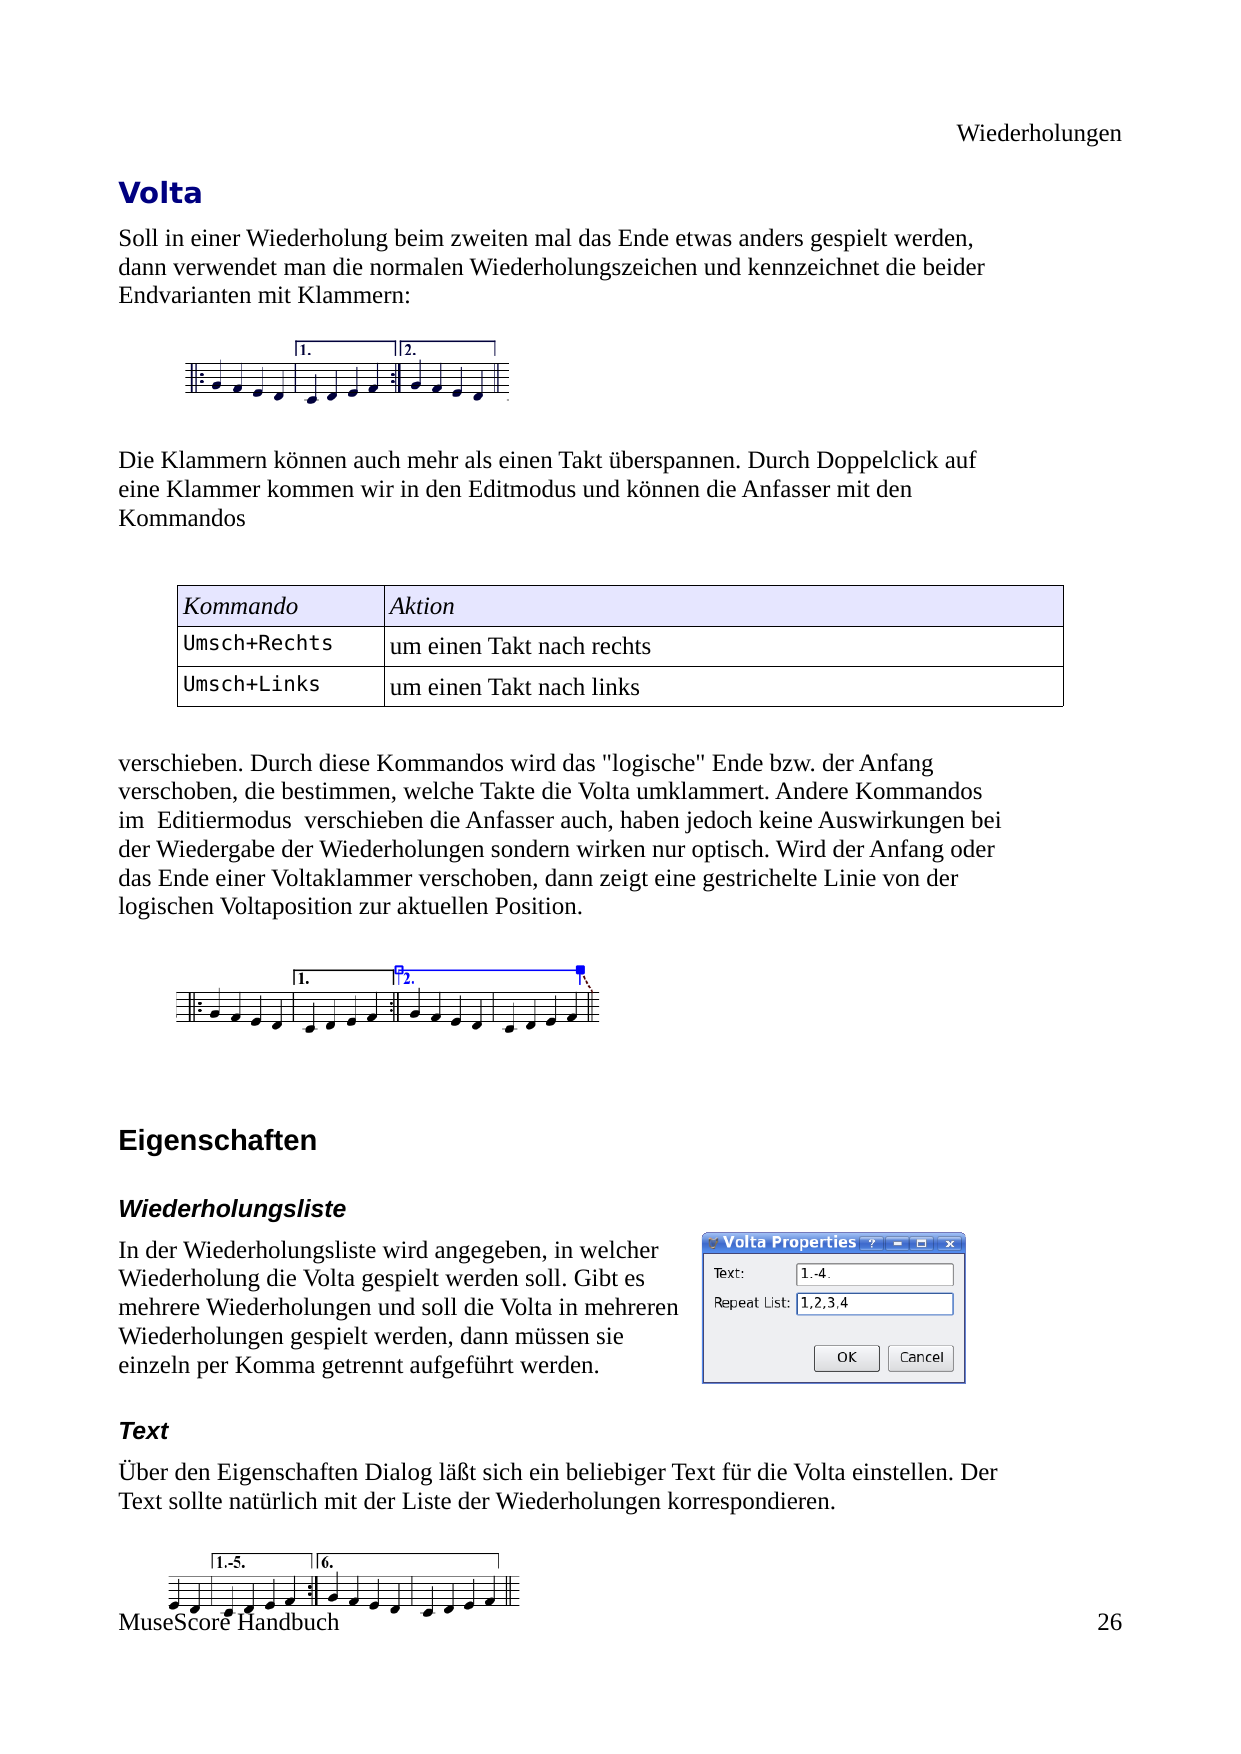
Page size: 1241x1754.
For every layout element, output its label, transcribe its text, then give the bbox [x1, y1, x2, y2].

picture [185, 340, 509, 404]
text In der Wiederholungsliste wird angegeben, in welcher Wiederholung die Volta gespielt werden soll. Gibt es mehrere Wiederholungen und soll die Volta in mehreren Wiederholungen gespielt werden, dann müssen sie einzeln per Komma getrennt aufgeführt werden. [118, 1235, 701, 1378]
picture [168, 1553, 520, 1617]
subtitle Eigenschaften [118, 1123, 1122, 1156]
subtitle Text [118, 1416, 1122, 1444]
table_cell um einen Takt nach rechts [385, 627, 1063, 666]
text Die Klammern können auch mehr als einen Takt überspannen. Durch Doppelclick auf eine Klammer kommen wir in den Editmodus und können die Anfasser mit den Kommandos [118, 445, 1004, 532]
picture [701, 1232, 966, 1384]
table_cell Umsch+Links [178, 667, 384, 706]
table_header Aktion [385, 586, 1063, 626]
table_cell Umsch+Rechts [178, 627, 384, 666]
text verschieben. Durch diese Kommandos wird das "logische" Ende bzw. der Anfang verschoben, die bestimmen, welche Takte die Volta umklammert. Andere Kommandos im Editiermodus verschieben die Anfasser auch, haben jedoch keine Auswirkungen bei der Wiedergabe der Wiederholungen sondern wirken nur optisch. Wird der Anfang oder das Ende einer Voltaklammer verschoben, dann zeigt eine gestrichelte Linie von der logischen Voltaposition zur aktuellen Position. [118, 748, 1004, 920]
table_header Kommando [178, 586, 384, 626]
text Über den Eigenschaften Dialog läßt sich ein beliebiger Text für die Volta einstellen. Der Text sollte natürlich mit der Liste der Wiederholungen korrespondieren. [118, 1457, 1004, 1514]
picture [176, 965, 600, 1033]
subtitle Volta [118, 176, 1122, 210]
subtitle Wiederholungsliste [118, 1194, 1122, 1222]
table_cell um einen Takt nach links [385, 667, 1063, 706]
text Soll in einer Wiederholung beim zweiten mal das Ende etwas anders gespielt werden, dann verwendet man die normalen Wiederholungszeichen und kennzeichnet die beider Endvarianten mit Klammern: [118, 223, 1004, 309]
text [966, 1235, 1004, 1378]
